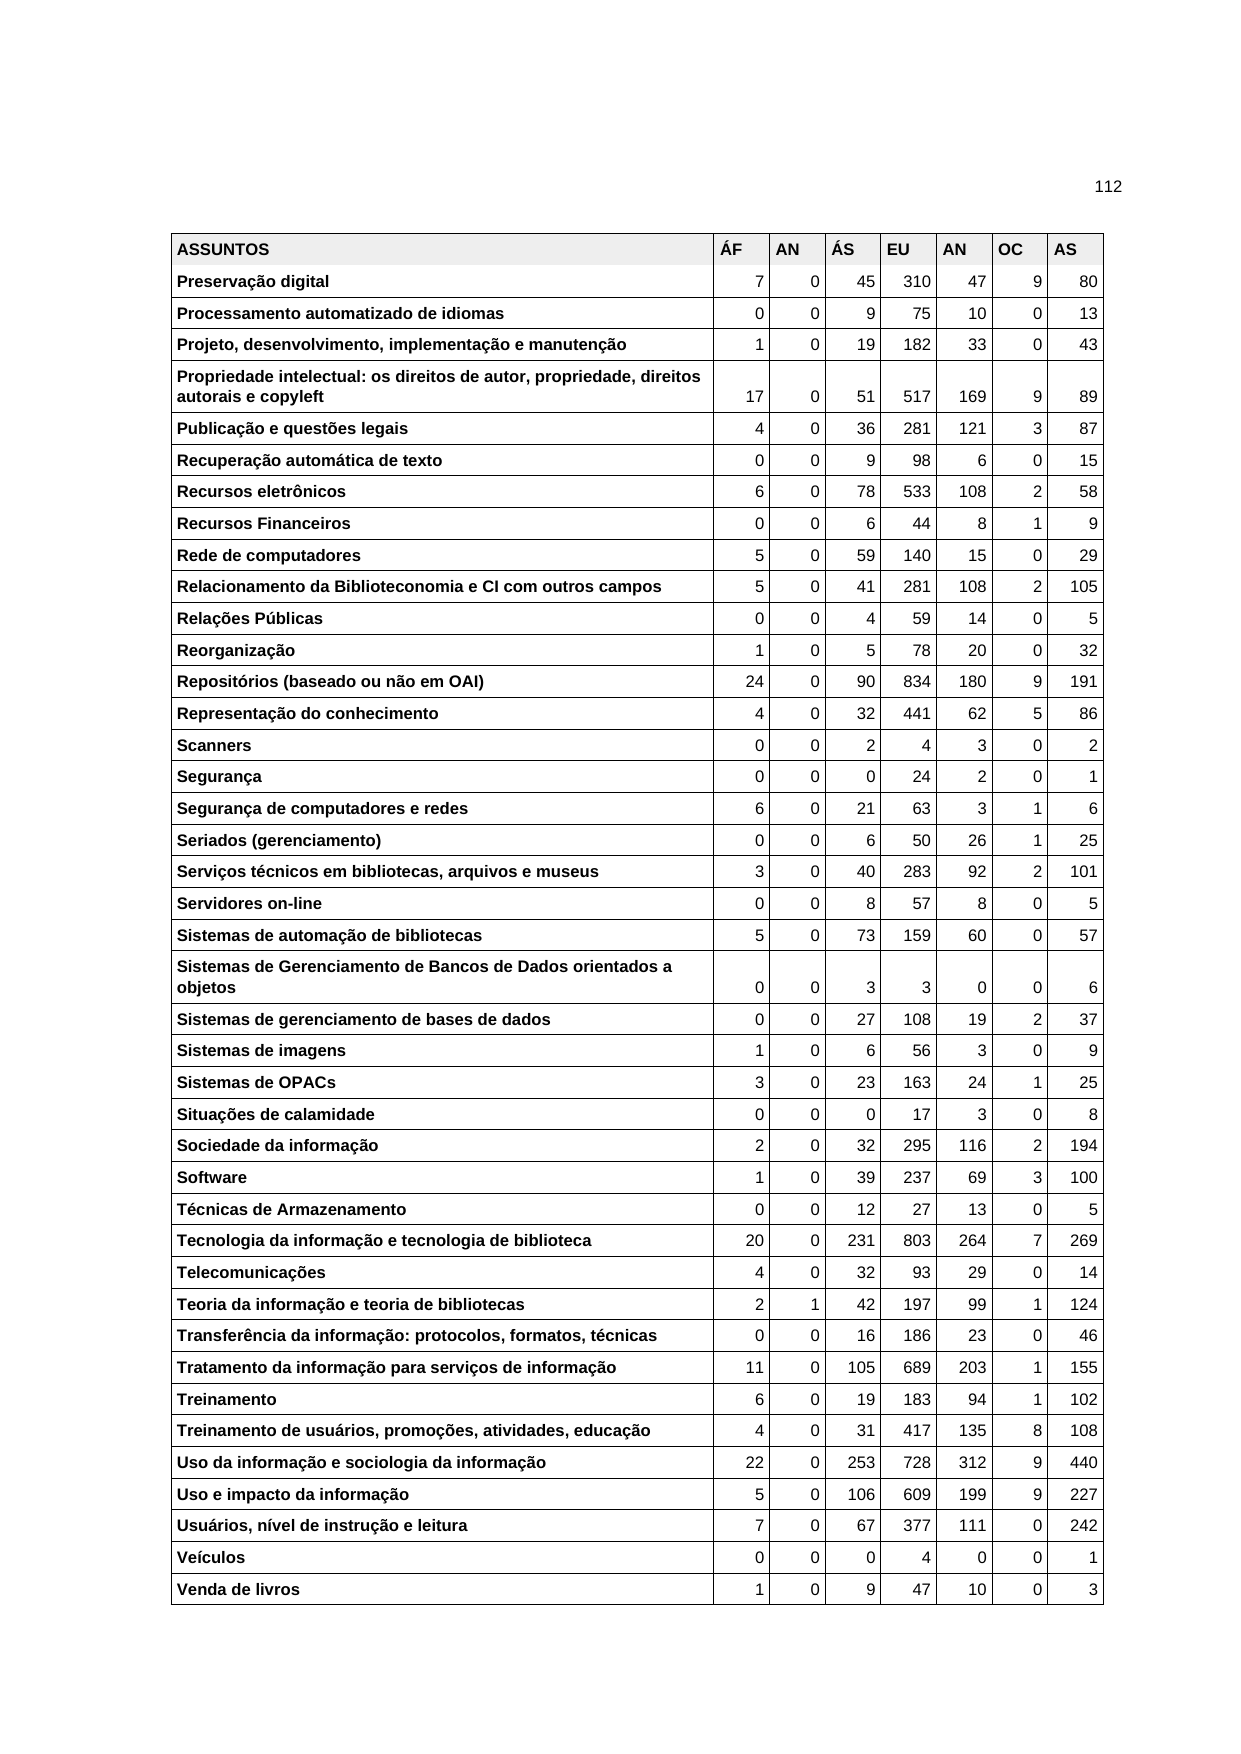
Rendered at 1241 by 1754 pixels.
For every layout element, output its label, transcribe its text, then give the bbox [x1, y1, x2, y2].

table_cell 14 [937, 603, 992, 634]
table_cell 105 [1048, 571, 1103, 602]
table_cell 121 [937, 413, 992, 444]
table_cell 183 [881, 1384, 936, 1414]
table_cell 0 [770, 793, 825, 824]
table_cell 0 [770, 666, 825, 697]
table_cell 0 [993, 1257, 1047, 1287]
table_cell 9 [826, 298, 880, 328]
table_cell Recursos eletrônicos [172, 476, 713, 507]
table_cell 728 [881, 1447, 936, 1477]
table_cell 73 [826, 920, 880, 950]
table_cell Sistemas de Gerenciamento de Bancos de Dados orientados a objetos [172, 951, 713, 1002]
table_cell 197 [881, 1289, 936, 1319]
table_cell 4 [714, 1415, 769, 1446]
table_cell 3 [993, 413, 1047, 444]
table_cell 24 [881, 761, 936, 792]
table_cell 0 [770, 265, 825, 297]
table_cell 2 [993, 856, 1047, 887]
table_cell 0 [770, 329, 825, 360]
table_cell 8 [937, 508, 992, 539]
table_cell Sociedade da informação [172, 1130, 713, 1161]
table_cell 92 [937, 856, 992, 887]
table_cell 0 [770, 298, 825, 328]
table_cell 0 [770, 1352, 825, 1382]
table_cell 0 [714, 1194, 769, 1224]
table_cell 67 [826, 1510, 880, 1541]
table_header OC [993, 234, 1047, 265]
table_cell 5 [826, 635, 880, 665]
table_cell 4 [714, 698, 769, 729]
table_cell 1 [993, 1067, 1047, 1097]
table_cell 33 [937, 329, 992, 360]
table_cell 1 [993, 1384, 1047, 1414]
table_cell 5 [714, 920, 769, 950]
table_cell 12 [826, 1194, 880, 1224]
table_cell 46 [1048, 1320, 1103, 1351]
table_cell 0 [770, 1320, 825, 1351]
table_cell 1 [993, 508, 1047, 539]
table_cell 0 [993, 603, 1047, 634]
table_cell Sistemas de OPACs [172, 1067, 713, 1097]
table_cell 8 [1048, 1099, 1103, 1129]
table_cell 99 [937, 1289, 992, 1319]
table_cell 7 [714, 265, 769, 297]
table_cell 5 [1048, 603, 1103, 634]
table_cell 7 [993, 1225, 1047, 1256]
table_cell 20 [937, 635, 992, 665]
table_cell 0 [993, 951, 1047, 1002]
table_cell 9 [993, 666, 1047, 697]
table_cell 0 [993, 1194, 1047, 1224]
table_cell 5 [1048, 1194, 1103, 1224]
table_cell 8 [993, 1415, 1047, 1446]
table_cell 264 [937, 1225, 992, 1256]
table_cell 834 [881, 666, 936, 697]
table_cell 0 [770, 1162, 825, 1192]
table_cell 22 [714, 1447, 769, 1477]
table_cell 186 [881, 1320, 936, 1351]
table_cell 0 [770, 825, 825, 855]
table_cell 2 [1048, 730, 1103, 760]
table_cell 0 [993, 635, 1047, 665]
table_cell Uso e impacto da informação [172, 1479, 713, 1509]
table_cell 0 [770, 1035, 825, 1066]
table_cell 1 [993, 1352, 1047, 1382]
table_cell 32 [826, 1257, 880, 1287]
table_cell 7 [714, 1510, 769, 1541]
table_cell 689 [881, 1352, 936, 1382]
table_cell 108 [937, 476, 992, 507]
table_cell 0 [714, 730, 769, 760]
table_cell Preservação digital [172, 265, 713, 297]
table_cell 124 [1048, 1289, 1103, 1319]
table_cell 31 [826, 1415, 880, 1446]
table_cell 19 [826, 1384, 880, 1414]
table_cell Seriados (gerenciamento) [172, 825, 713, 855]
table_cell 0 [993, 1542, 1047, 1572]
table_cell Software [172, 1162, 713, 1192]
table_cell 9 [1048, 508, 1103, 539]
table_cell Teoria da informação e teoria de bibliotecas [172, 1289, 713, 1319]
table_cell 5 [1048, 888, 1103, 919]
table_cell 15 [937, 540, 992, 570]
table_cell 5 [714, 540, 769, 570]
table_cell Técnicas de Armazenamento [172, 1194, 713, 1224]
table_cell Venda de livros [172, 1574, 713, 1604]
table_cell 517 [881, 361, 936, 412]
table_cell Publicação e questões legais [172, 413, 713, 444]
table_cell 0 [993, 1320, 1047, 1351]
table_cell 94 [937, 1384, 992, 1414]
table_cell Processamento automatizado de idiomas [172, 298, 713, 328]
table_cell 36 [826, 413, 880, 444]
table_cell 19 [937, 1004, 992, 1034]
table_cell 5 [714, 1479, 769, 1509]
table_cell 59 [826, 540, 880, 570]
table_cell 4 [714, 413, 769, 444]
table_cell 29 [1048, 540, 1103, 570]
table_cell 0 [993, 1035, 1047, 1066]
table_cell 3 [714, 856, 769, 887]
table_cell 42 [826, 1289, 880, 1319]
table_cell 0 [770, 1004, 825, 1034]
table_cell 27 [826, 1004, 880, 1034]
table_cell 0 [770, 730, 825, 760]
table_cell 2 [826, 730, 880, 760]
table_cell 105 [826, 1352, 880, 1382]
table_cell 3 [937, 1099, 992, 1129]
table_cell 0 [826, 761, 880, 792]
table_cell 4 [714, 1257, 769, 1287]
table_cell 0 [770, 361, 825, 412]
table_cell 69 [937, 1162, 992, 1192]
table_cell 57 [881, 888, 936, 919]
table_cell 609 [881, 1479, 936, 1509]
table_cell 163 [881, 1067, 936, 1097]
table_cell 3 [993, 1162, 1047, 1192]
table_cell 440 [1048, 1447, 1103, 1477]
table_cell 0 [714, 888, 769, 919]
table_cell 281 [881, 413, 936, 444]
table_cell 47 [937, 265, 992, 297]
table_cell 169 [937, 361, 992, 412]
table_cell 32 [1048, 635, 1103, 665]
table_cell 0 [770, 1257, 825, 1287]
table_cell 0 [714, 951, 769, 1002]
table_cell 0 [714, 603, 769, 634]
table_cell 25 [1048, 1067, 1103, 1097]
table_cell 57 [1048, 920, 1103, 950]
table_cell 2 [714, 1289, 769, 1319]
table_cell 6 [937, 445, 992, 475]
table_cell 140 [881, 540, 936, 570]
table_cell 2 [937, 761, 992, 792]
table_cell 24 [937, 1067, 992, 1097]
table_cell Sistemas de gerenciamento de bases de dados [172, 1004, 713, 1034]
table_cell 4 [881, 1542, 936, 1572]
table_cell 6 [714, 1384, 769, 1414]
table_cell 6 [1048, 951, 1103, 1002]
table_cell 108 [937, 571, 992, 602]
table_cell 0 [993, 920, 1047, 950]
table_cell 159 [881, 920, 936, 950]
table_cell 27 [881, 1194, 936, 1224]
table_cell 0 [770, 856, 825, 887]
table_cell 108 [1048, 1415, 1103, 1446]
table_cell Recursos Financeiros [172, 508, 713, 539]
table_cell 281 [881, 571, 936, 602]
table_cell 231 [826, 1225, 880, 1256]
table_cell 180 [937, 666, 992, 697]
table_cell 312 [937, 1447, 992, 1477]
table_cell 63 [881, 793, 936, 824]
table_cell 23 [937, 1320, 992, 1351]
table_cell 3 [881, 951, 936, 1002]
table_cell 0 [993, 1510, 1047, 1541]
table_cell 0 [770, 920, 825, 950]
table_cell 0 [770, 540, 825, 570]
table_cell 8 [937, 888, 992, 919]
table_cell 1 [714, 329, 769, 360]
table_cell 0 [770, 1225, 825, 1256]
table_cell 0 [770, 508, 825, 539]
table_cell 0 [770, 761, 825, 792]
table_cell 14 [1048, 1257, 1103, 1287]
table_header AN [937, 234, 992, 265]
table_cell 11 [714, 1352, 769, 1382]
table_cell 0 [993, 761, 1047, 792]
table_cell 0 [714, 761, 769, 792]
table_cell 0 [993, 730, 1047, 760]
table_cell 182 [881, 329, 936, 360]
table_cell 15 [1048, 445, 1103, 475]
table_cell 3 [937, 793, 992, 824]
table_cell 6 [714, 476, 769, 507]
table_header ÁS [826, 234, 880, 265]
table_cell 0 [770, 413, 825, 444]
table_cell 106 [826, 1479, 880, 1509]
table_cell 8 [826, 888, 880, 919]
table_header ASSUNTOS [172, 234, 713, 265]
table_cell 2 [714, 1130, 769, 1161]
table_cell 6 [714, 793, 769, 824]
table_cell 533 [881, 476, 936, 507]
table_cell 0 [714, 1542, 769, 1572]
table_cell 1 [993, 1289, 1047, 1319]
table_cell 6 [826, 508, 880, 539]
table_cell 237 [881, 1162, 936, 1192]
table_cell 0 [993, 298, 1047, 328]
table_cell 9 [826, 445, 880, 475]
table_cell 1 [714, 1574, 769, 1604]
table_cell 3 [714, 1067, 769, 1097]
table_cell 1 [770, 1289, 825, 1319]
table_cell 3 [937, 730, 992, 760]
table_cell 32 [826, 698, 880, 729]
table_cell 0 [770, 1542, 825, 1572]
table_cell 6 [1048, 793, 1103, 824]
table_cell 199 [937, 1479, 992, 1509]
table_cell 108 [881, 1004, 936, 1034]
table_cell Relacionamento da Biblioteconomia e CI com outros campos [172, 571, 713, 602]
table_cell 10 [937, 1574, 992, 1604]
table_cell 86 [1048, 698, 1103, 729]
table_cell 0 [993, 329, 1047, 360]
table_cell 0 [714, 298, 769, 328]
table_cell 58 [1048, 476, 1103, 507]
table_cell 5 [993, 698, 1047, 729]
table_cell 0 [714, 1099, 769, 1129]
table_cell 242 [1048, 1510, 1103, 1541]
table_cell Telecomunicações [172, 1257, 713, 1287]
table_cell Segurança de computadores e redes [172, 793, 713, 824]
table_cell 441 [881, 698, 936, 729]
table_cell Repositórios (baseado ou não em OAI) [172, 666, 713, 697]
table_cell 1 [1048, 1542, 1103, 1572]
table_cell 283 [881, 856, 936, 887]
table_cell 0 [770, 888, 825, 919]
table_cell 0 [770, 1067, 825, 1097]
table_cell Reorganização [172, 635, 713, 665]
table_cell Scanners [172, 730, 713, 760]
table_cell 203 [937, 1352, 992, 1382]
table_cell 0 [714, 1004, 769, 1034]
table_cell 803 [881, 1225, 936, 1256]
table_cell Treinamento [172, 1384, 713, 1414]
table_cell 43 [1048, 329, 1103, 360]
table_cell 0 [770, 1479, 825, 1509]
table_cell 40 [826, 856, 880, 887]
table_cell 9 [993, 1479, 1047, 1509]
table_cell 13 [1048, 298, 1103, 328]
table_cell Propriedade intelectual: os direitos de autor, propriedade, direitos autorais e copyleft [172, 361, 713, 412]
table_cell 0 [770, 698, 825, 729]
table_cell 17 [714, 361, 769, 412]
table_cell 2 [993, 1004, 1047, 1034]
table_cell 29 [937, 1257, 992, 1287]
table_cell 3 [1048, 1574, 1103, 1604]
table_cell 310 [881, 265, 936, 297]
table_cell 2 [993, 1130, 1047, 1161]
table_cell Relações Públicas [172, 603, 713, 634]
table_cell 155 [1048, 1352, 1103, 1382]
table_cell 16 [826, 1320, 880, 1351]
table_header EU [881, 234, 936, 265]
table_cell 56 [881, 1035, 936, 1066]
table_cell 0 [937, 951, 992, 1002]
table_cell 116 [937, 1130, 992, 1161]
table_cell 0 [770, 1130, 825, 1161]
table_cell 45 [826, 265, 880, 297]
table_cell 194 [1048, 1130, 1103, 1161]
table_cell Tratamento da informação para serviços de informação [172, 1352, 713, 1382]
table_cell 17 [881, 1099, 936, 1129]
table_cell 23 [826, 1067, 880, 1097]
table_cell 2 [993, 571, 1047, 602]
table_cell 25 [1048, 825, 1103, 855]
table_cell 101 [1048, 856, 1103, 887]
table_cell 39 [826, 1162, 880, 1192]
table_cell 100 [1048, 1162, 1103, 1192]
table_cell 51 [826, 361, 880, 412]
table_header ÁF [714, 234, 769, 265]
table_cell 26 [937, 825, 992, 855]
table_cell Treinamento de usuários, promoções, atividades, educação [172, 1415, 713, 1446]
table_cell 0 [937, 1542, 992, 1572]
table_cell 9 [993, 361, 1047, 412]
table_cell Transferência da informação: protocolos, formatos, técnicas [172, 1320, 713, 1351]
table_cell 0 [714, 825, 769, 855]
table_cell 32 [826, 1130, 880, 1161]
table_cell 0 [770, 1415, 825, 1446]
table_cell 9 [1048, 1035, 1103, 1066]
table_cell 377 [881, 1510, 936, 1541]
table_cell 0 [993, 540, 1047, 570]
table_cell 44 [881, 508, 936, 539]
table_cell 111 [937, 1510, 992, 1541]
table_cell 80 [1048, 265, 1103, 297]
table_cell Veículos [172, 1542, 713, 1572]
table_cell 0 [770, 1099, 825, 1129]
table_cell Situações de calamidade [172, 1099, 713, 1129]
table_cell 20 [714, 1225, 769, 1256]
table_cell Usuários, nível de instrução e leitura [172, 1510, 713, 1541]
table_cell Rede de computadores [172, 540, 713, 570]
table_cell 0 [770, 603, 825, 634]
table_cell 78 [881, 635, 936, 665]
table_cell 1 [1048, 761, 1103, 792]
table_cell 0 [770, 1447, 825, 1477]
table_cell 0 [770, 476, 825, 507]
table_cell 102 [1048, 1384, 1103, 1414]
table_cell Recuperação automática de texto [172, 445, 713, 475]
table_cell 191 [1048, 666, 1103, 697]
table_cell Serviços técnicos em bibliotecas, arquivos e museus [172, 856, 713, 887]
table_cell 4 [881, 730, 936, 760]
table_cell Uso da informação e sociologia da informação [172, 1447, 713, 1477]
table_cell 24 [714, 666, 769, 697]
table_cell 0 [770, 571, 825, 602]
table_cell 0 [826, 1099, 880, 1129]
table_cell 98 [881, 445, 936, 475]
table_cell 0 [770, 445, 825, 475]
table_cell 0 [993, 445, 1047, 475]
table_cell 9 [826, 1574, 880, 1604]
table_cell 59 [881, 603, 936, 634]
table_cell 0 [993, 1574, 1047, 1604]
table_cell 62 [937, 698, 992, 729]
table_cell 13 [937, 1194, 992, 1224]
table_cell 0 [770, 1510, 825, 1541]
table_cell Servidores on-line [172, 888, 713, 919]
table_cell 37 [1048, 1004, 1103, 1034]
table_cell Tecnologia da informação e tecnologia de biblioteca [172, 1225, 713, 1256]
table_cell 1 [714, 1035, 769, 1066]
table_cell 0 [770, 951, 825, 1002]
table_cell 41 [826, 571, 880, 602]
table_cell 47 [881, 1574, 936, 1604]
table_cell 0 [826, 1542, 880, 1572]
table_cell Representação do conhecimento [172, 698, 713, 729]
table_cell 1 [993, 825, 1047, 855]
table_header AN [770, 234, 825, 265]
table_cell 1 [993, 793, 1047, 824]
table_cell 269 [1048, 1225, 1103, 1256]
table_cell 253 [826, 1447, 880, 1477]
table_cell 5 [714, 571, 769, 602]
table_cell Sistemas de automação de bibliotecas [172, 920, 713, 950]
table_cell 2 [993, 476, 1047, 507]
table_cell 4 [826, 603, 880, 634]
table_cell 417 [881, 1415, 936, 1446]
table_cell 78 [826, 476, 880, 507]
table_cell 227 [1048, 1479, 1103, 1509]
table_cell 50 [881, 825, 936, 855]
table_cell 0 [714, 508, 769, 539]
table_cell Sistemas de imagens [172, 1035, 713, 1066]
table_cell 295 [881, 1130, 936, 1161]
table_cell 90 [826, 666, 880, 697]
table_cell Projeto, desenvolvimento, implementação e manutenção [172, 329, 713, 360]
table_cell 0 [770, 1384, 825, 1414]
table_cell 1 [714, 635, 769, 665]
table_cell 0 [993, 1099, 1047, 1129]
table_cell 0 [714, 445, 769, 475]
table_cell 60 [937, 920, 992, 950]
table_cell 1 [714, 1162, 769, 1192]
table_cell 0 [770, 635, 825, 665]
table_cell 0 [993, 888, 1047, 919]
table_cell 10 [937, 298, 992, 328]
table_cell 6 [826, 825, 880, 855]
table_cell 3 [826, 951, 880, 1002]
table_cell Segurança [172, 761, 713, 792]
table_cell 75 [881, 298, 936, 328]
table_cell 0 [714, 1320, 769, 1351]
table_cell 3 [937, 1035, 992, 1066]
table_cell 0 [770, 1574, 825, 1604]
table_header AS [1048, 234, 1103, 265]
table_cell 9 [993, 1447, 1047, 1477]
table_cell 19 [826, 329, 880, 360]
table_cell 9 [993, 265, 1047, 297]
table_cell 87 [1048, 413, 1103, 444]
table_cell 89 [1048, 361, 1103, 412]
table_cell 21 [826, 793, 880, 824]
table_cell 135 [937, 1415, 992, 1446]
table_cell 0 [770, 1194, 825, 1224]
table_cell 93 [881, 1257, 936, 1287]
table_cell 6 [826, 1035, 880, 1066]
